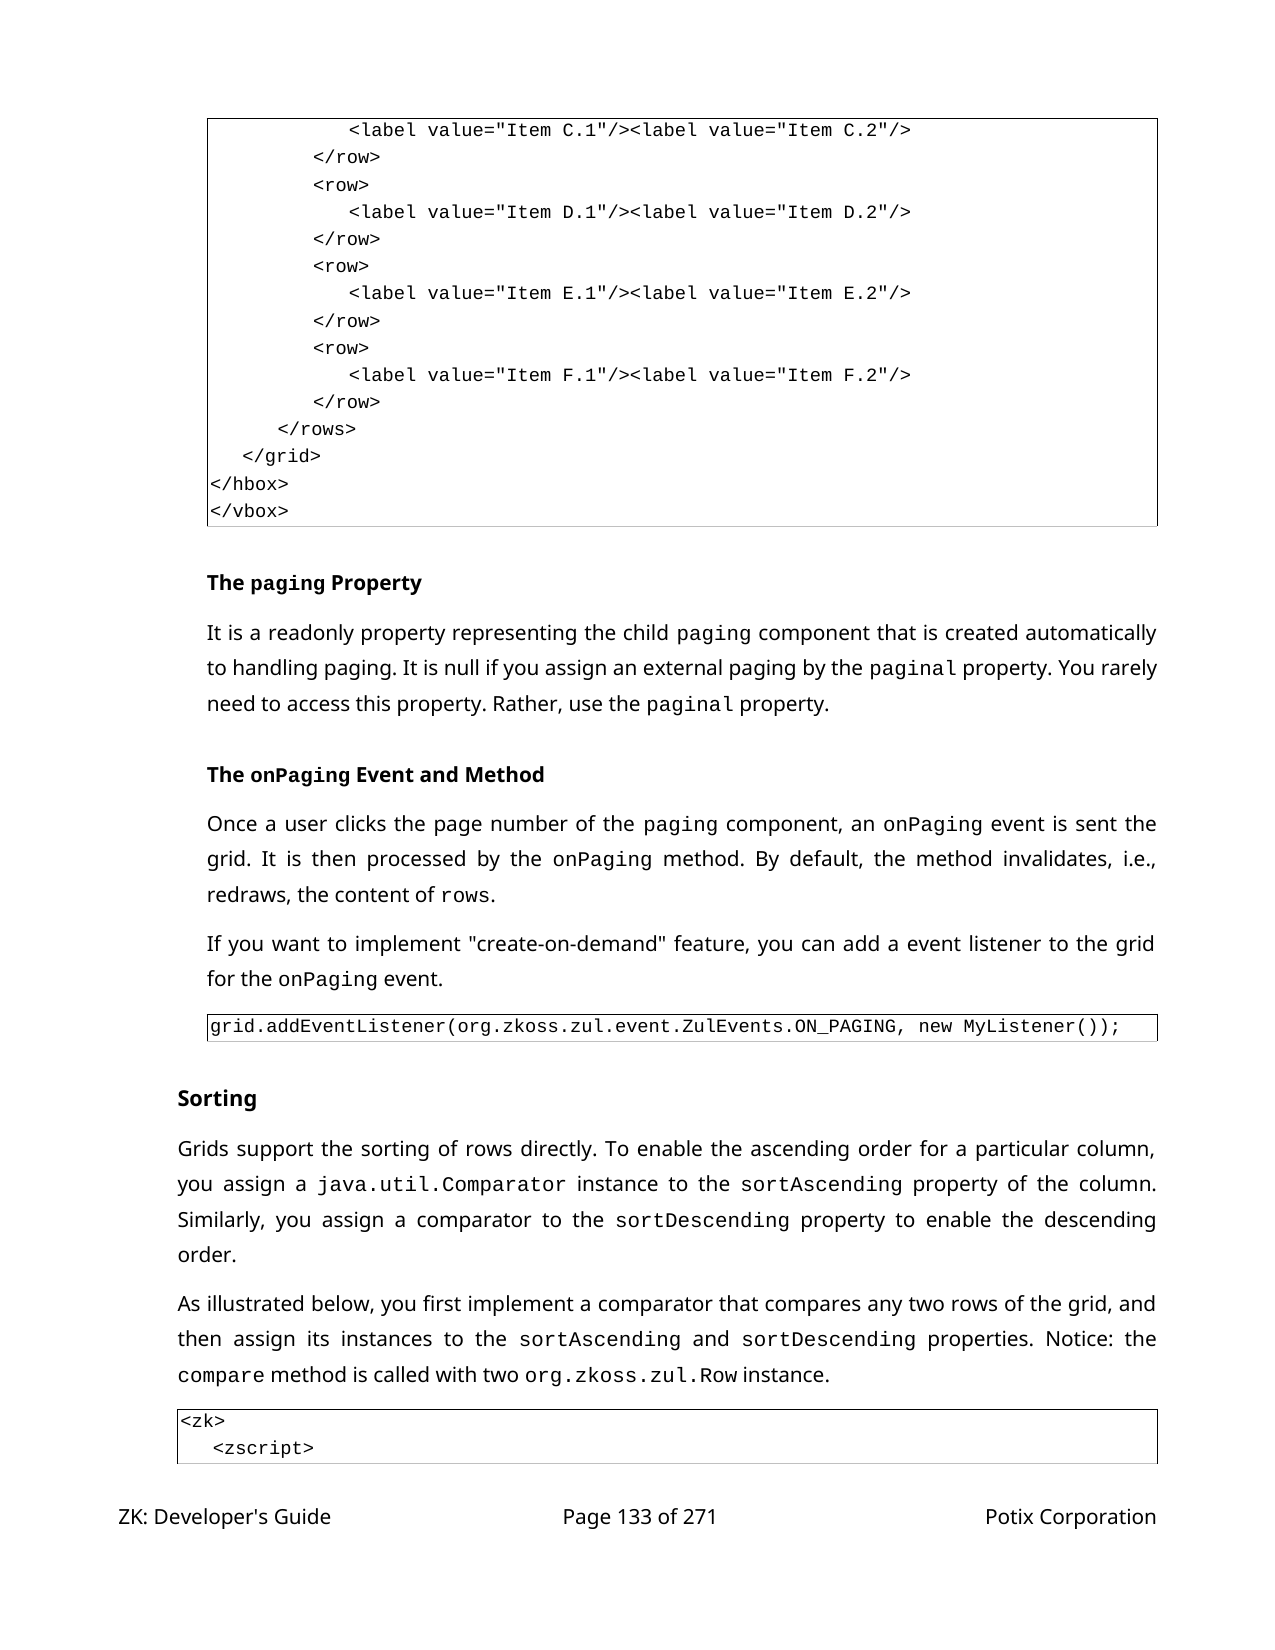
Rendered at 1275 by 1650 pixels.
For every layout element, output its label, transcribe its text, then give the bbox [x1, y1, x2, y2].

text <row> [208, 254, 1157, 278]
text </grid> [208, 444, 1157, 469]
text </row> [208, 227, 1157, 251]
text As illustrated below, you first implement a comparator that compares any two rows of the grid, and then assign its instances to the sortAscending and sortDescending properties. Notice: the compare method is called with two org.zkoss.zul.Row instance. [177, 1289, 1157, 1388]
text </row> [208, 390, 1157, 414]
text grid.addEventListener(org.zkoss.zul.event.ZulEvents.ON_PAGING, new MyListener()); [208, 1015, 1157, 1041]
subtitle The onPaging Event and Method [207, 760, 1157, 788]
text </row> [208, 145, 1157, 169]
text <label value="Item F.1"/><label value="Item F.2"/> [208, 363, 1157, 387]
text If you want to implement "create-on-demand" feature, you can add a event listener to the grid for the onPaging event. [207, 929, 1157, 993]
text </row> [208, 308, 1157, 333]
text </vbox> [208, 499, 1157, 526]
text </rows> [208, 417, 1157, 441]
text <zk> [178, 1410, 1157, 1433]
text <label value="Item E.1"/><label value="Item E.2"/> [208, 281, 1157, 306]
text </hbox> [208, 472, 1157, 496]
text <row> [208, 336, 1157, 360]
text <label value="Item D.1"/><label value="Item D.2"/> [208, 200, 1157, 224]
subtitle Sorting [177, 1083, 1157, 1113]
text Once a user clicks the page number of the paging component, an onPaging event is sent the grid. It is then processed by the onPaging method. By default, the method invalidates, i.e., redraws, the content of rows. [207, 809, 1157, 908]
text <row> [208, 172, 1157, 197]
subtitle The paging Property [207, 568, 1157, 597]
text <label value="Item C.1"/><label value="Item C.2"/> [208, 119, 1157, 142]
text It is a readonly property representing the child paging component that is created automatically to handling paging. It is null if you assign an external paging by the paginal property. You rarely need to access this property. Rather, use the paginal property. [207, 618, 1157, 717]
text Grids support the sorting of rows directly. To enable the ascending order for a particular column, you assign a java.util.Comparator instance to the sortAscending property of the column. Similarly, you assign a comparator to the sortDescending property to enable the descending order. [177, 1134, 1157, 1268]
text <zscript> [178, 1436, 1157, 1463]
